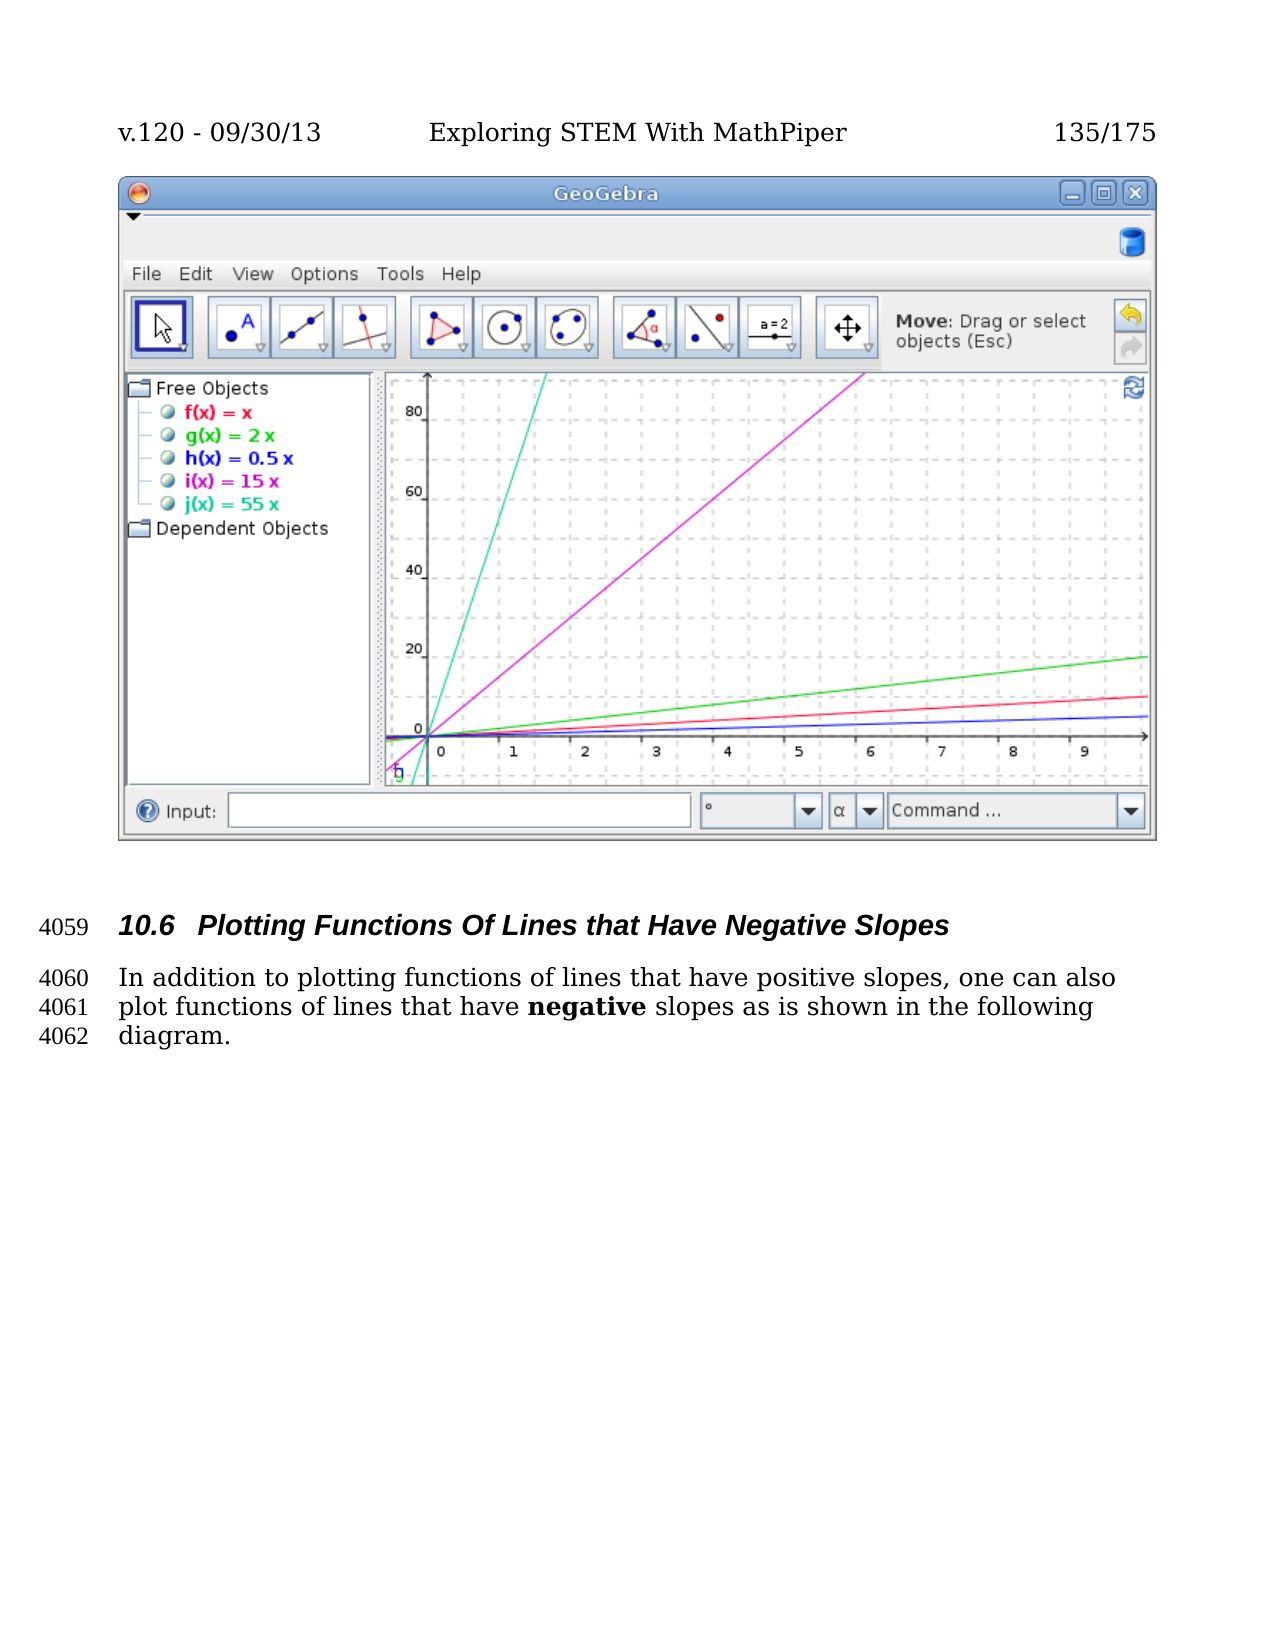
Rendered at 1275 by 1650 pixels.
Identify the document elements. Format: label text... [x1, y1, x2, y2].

text In addition to plotting functions of lines that have positive slopes, one can also plot functions of lines that have negative slopes as is shown in the following diagram. [118, 963, 1157, 1051]
picture [118, 176, 1157, 841]
subtitle Plotting Functions Of Lines that Have Negative Slopes [118, 908, 1157, 942]
